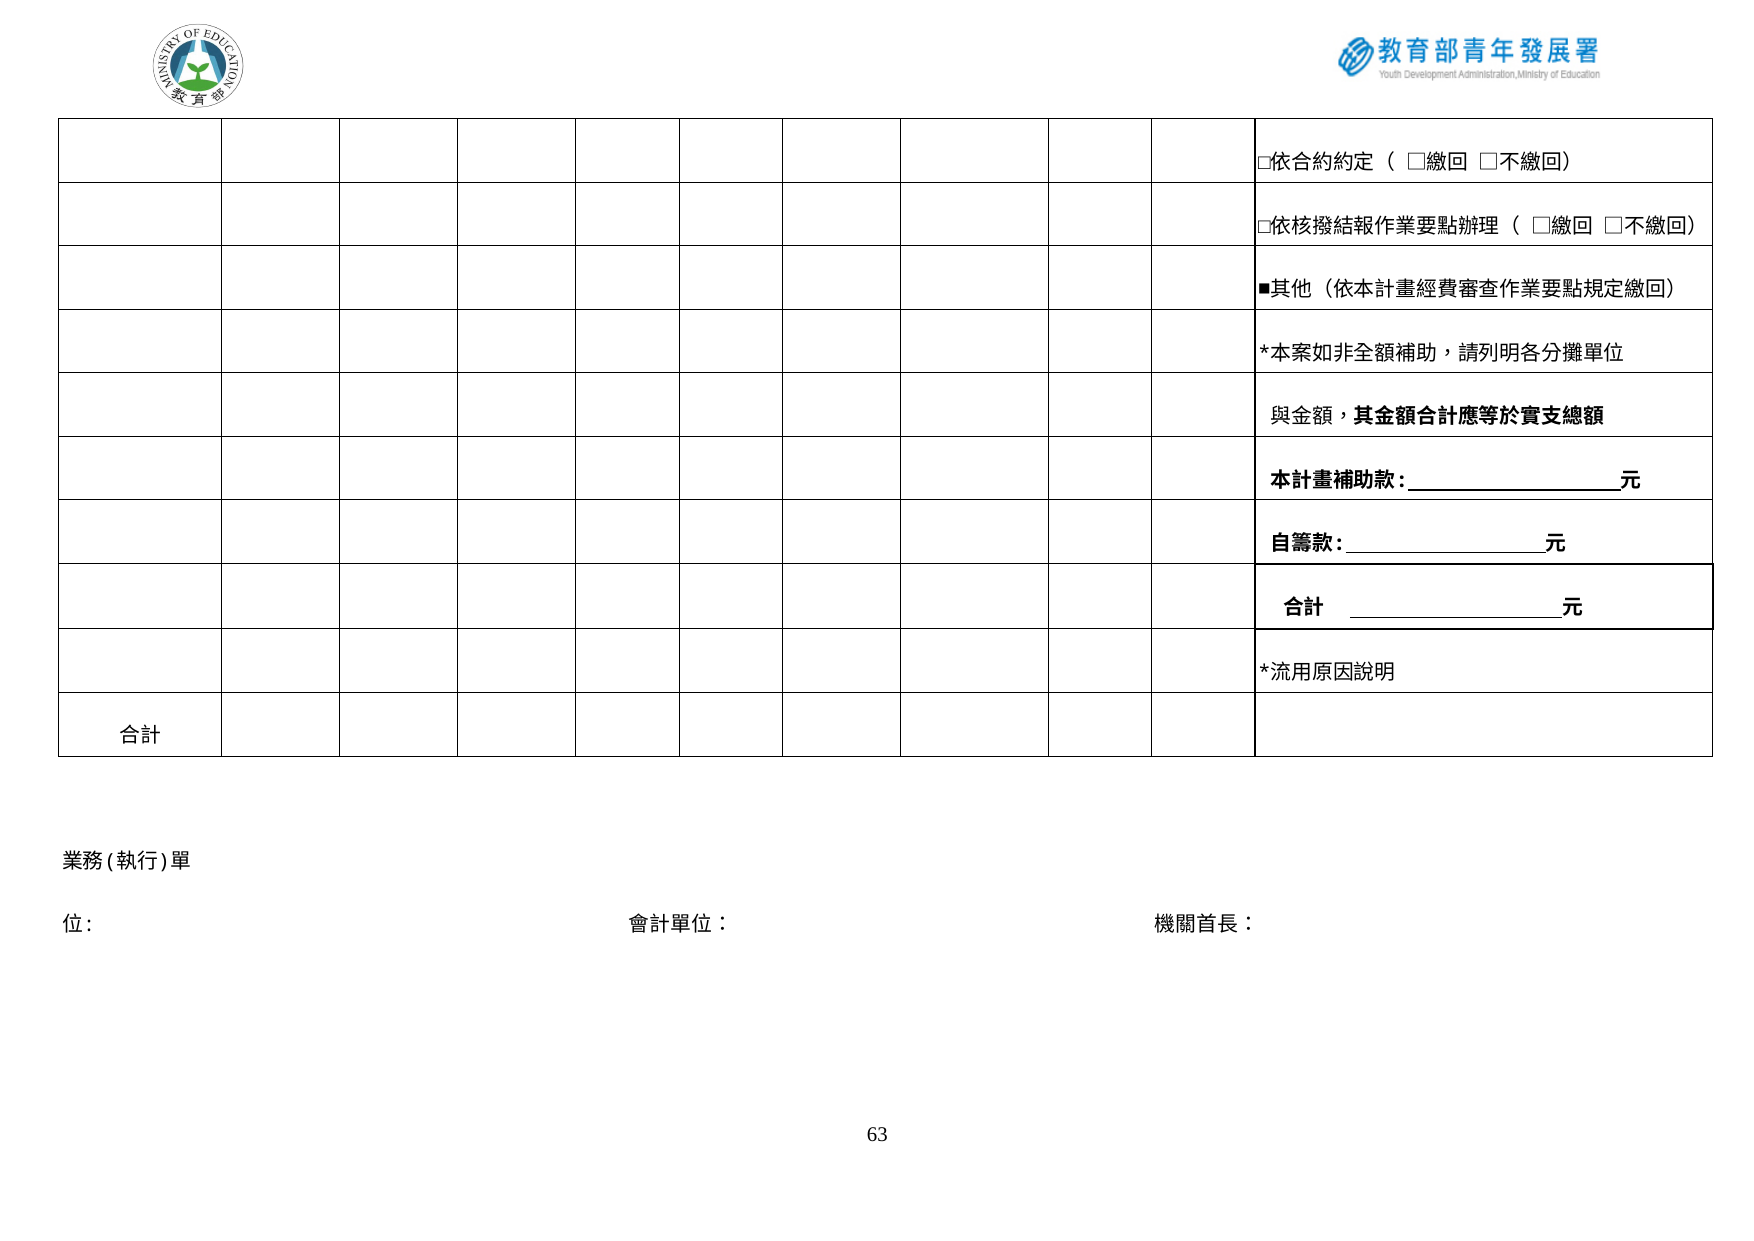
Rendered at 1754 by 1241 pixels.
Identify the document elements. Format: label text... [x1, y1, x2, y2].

table_cell [1152, 310, 1254, 372]
table_cell [783, 246, 900, 309]
table_cell [221, 819, 339, 944]
table_cell [757, 944, 782, 1007]
table_cell [680, 629, 782, 692]
table_cell [340, 564, 457, 627]
table_cell [59, 246, 221, 309]
table_cell [59, 944, 221, 1007]
table_cell [680, 310, 782, 372]
table_cell [458, 564, 575, 627]
table_cell [783, 373, 900, 436]
table_cell [576, 437, 679, 499]
table_cell [576, 500, 679, 563]
table_cell [458, 183, 575, 245]
table_cell 自籌款: 元 [1256, 500, 1712, 563]
table_cell [340, 183, 457, 245]
table_cell [458, 944, 576, 1007]
table_cell □依核撥結報作業要點辦理（ □繳回 □不繳回） [1256, 183, 1712, 245]
table_cell [1152, 1007, 1222, 1069]
table_cell [1152, 437, 1254, 499]
table_cell [576, 564, 679, 627]
table_cell [1049, 183, 1151, 245]
table_cell 業務(執行)單位: [59, 819, 221, 944]
table_cell [576, 629, 679, 692]
table_cell [901, 437, 1048, 499]
table_cell [1152, 693, 1254, 756]
table_cell [221, 1007, 339, 1069]
table_cell [783, 564, 900, 627]
table_cell [1048, 757, 1152, 819]
table_cell [680, 500, 782, 563]
table_cell [576, 1007, 757, 1069]
table_cell [221, 757, 339, 819]
table_cell [680, 183, 782, 245]
table_cell [340, 119, 457, 182]
table_cell [458, 310, 575, 372]
table_cell [901, 819, 1048, 944]
table_cell [340, 819, 458, 944]
table_cell [458, 500, 575, 563]
table_cell [1152, 119, 1254, 182]
table_cell [783, 757, 901, 819]
table_cell [783, 819, 901, 944]
table_cell [783, 500, 900, 563]
table_cell 會計單位： [576, 819, 782, 944]
table_cell [576, 757, 679, 819]
table_cell [222, 500, 339, 563]
table_cell [576, 119, 679, 182]
table_cell [1256, 693, 1712, 756]
table_cell [222, 629, 339, 692]
table_cell [576, 310, 679, 372]
table_cell [1152, 944, 1222, 1007]
table_cell [680, 373, 782, 436]
table_cell *本案如非全額補助，請列明各分攤單位 [1256, 310, 1712, 372]
table_cell [783, 310, 900, 372]
table_cell [340, 944, 458, 1007]
table_cell [1222, 944, 1713, 1007]
table_cell □依合約約定（ □繳回 □不繳回） [1256, 119, 1712, 182]
table_cell [901, 310, 1048, 372]
table_cell [59, 310, 221, 372]
table_cell [1049, 246, 1151, 309]
table_cell [783, 944, 901, 1007]
table_cell [222, 693, 339, 756]
table_cell [458, 1007, 576, 1069]
table_cell [1049, 693, 1151, 756]
table_cell [340, 693, 457, 756]
table_cell 合計 元 [1256, 565, 1712, 627]
table_cell [340, 246, 457, 309]
table_cell [1255, 757, 1713, 819]
table_cell [1049, 310, 1151, 372]
table_cell [340, 373, 457, 436]
table_cell [1152, 564, 1254, 627]
table_cell [901, 183, 1048, 245]
table_cell [340, 629, 457, 692]
table_cell [757, 1007, 782, 1069]
table_cell [680, 693, 782, 756]
table_cell [1152, 757, 1255, 819]
table_cell [1222, 1007, 1713, 1069]
table_cell [680, 119, 782, 182]
table_cell 合計 [59, 693, 221, 756]
table_cell [901, 629, 1048, 692]
table_cell 與金額，其金額合計應等於實支總額 [1256, 373, 1712, 436]
table_cell [1152, 183, 1254, 245]
table_cell [59, 183, 221, 245]
table_cell [901, 757, 1048, 819]
table_cell [222, 119, 339, 182]
table_cell [59, 373, 221, 436]
table_cell [901, 119, 1048, 182]
table_cell [680, 564, 782, 627]
table_cell [783, 629, 900, 692]
table_cell [901, 564, 1048, 627]
table_cell 本計畫補助款: 元 [1256, 437, 1712, 499]
table_cell [1152, 246, 1254, 309]
table_cell [1049, 373, 1151, 436]
table_cell [340, 500, 457, 563]
table_cell [576, 183, 679, 245]
table_cell [1049, 629, 1151, 692]
table_cell [783, 437, 900, 499]
table_cell [901, 944, 1048, 1007]
table_cell [1152, 629, 1254, 692]
table_cell [59, 1007, 221, 1069]
table_cell [458, 629, 575, 692]
table_cell [1049, 437, 1151, 499]
table_cell [783, 693, 900, 756]
table_cell [458, 373, 575, 436]
table_cell [783, 119, 900, 182]
table_cell [458, 437, 575, 499]
table_cell [340, 437, 457, 499]
table_cell [1048, 1007, 1152, 1069]
table_cell [1049, 500, 1151, 563]
table_cell [59, 500, 221, 563]
table_cell [222, 373, 339, 436]
table_cell [340, 1007, 458, 1069]
table_cell [222, 437, 339, 499]
table_cell [901, 693, 1048, 756]
table_cell *流用原因說明 [1256, 630, 1712, 692]
table_cell [901, 500, 1048, 563]
table_cell [1152, 373, 1254, 436]
table_cell [59, 119, 221, 182]
table_cell [221, 944, 339, 1007]
table_cell [222, 183, 339, 245]
table_cell [340, 310, 457, 372]
table_cell [680, 437, 782, 499]
table_cell [222, 564, 339, 627]
table_cell [59, 564, 221, 627]
table_cell [576, 944, 757, 1007]
table_cell [458, 693, 575, 756]
table_cell [458, 119, 575, 182]
table_cell [576, 246, 679, 309]
table_cell [458, 246, 575, 309]
table_cell [783, 183, 900, 245]
table_cell [1049, 564, 1151, 627]
table_cell [680, 246, 782, 309]
table_cell 機關首長： [1152, 819, 1713, 944]
table_cell [783, 1007, 901, 1069]
table_cell [901, 1007, 1048, 1069]
table_cell [576, 373, 679, 436]
table_cell [222, 246, 339, 309]
table_cell [576, 693, 679, 756]
table_cell [458, 819, 576, 944]
table_cell [679, 757, 782, 819]
table_cell [59, 757, 221, 819]
table_cell [1049, 119, 1151, 182]
table_cell ■其他（依本計畫經費審查作業要點規定繳回） [1256, 246, 1712, 309]
table_cell [59, 437, 221, 499]
table_cell [1048, 819, 1152, 944]
table_cell [1152, 500, 1254, 563]
table_cell [1048, 944, 1152, 1007]
table_cell [222, 310, 339, 372]
table_cell [458, 757, 576, 819]
table_cell [901, 246, 1048, 309]
table_cell [59, 629, 221, 692]
table_cell [340, 757, 458, 819]
table_cell [901, 373, 1048, 436]
